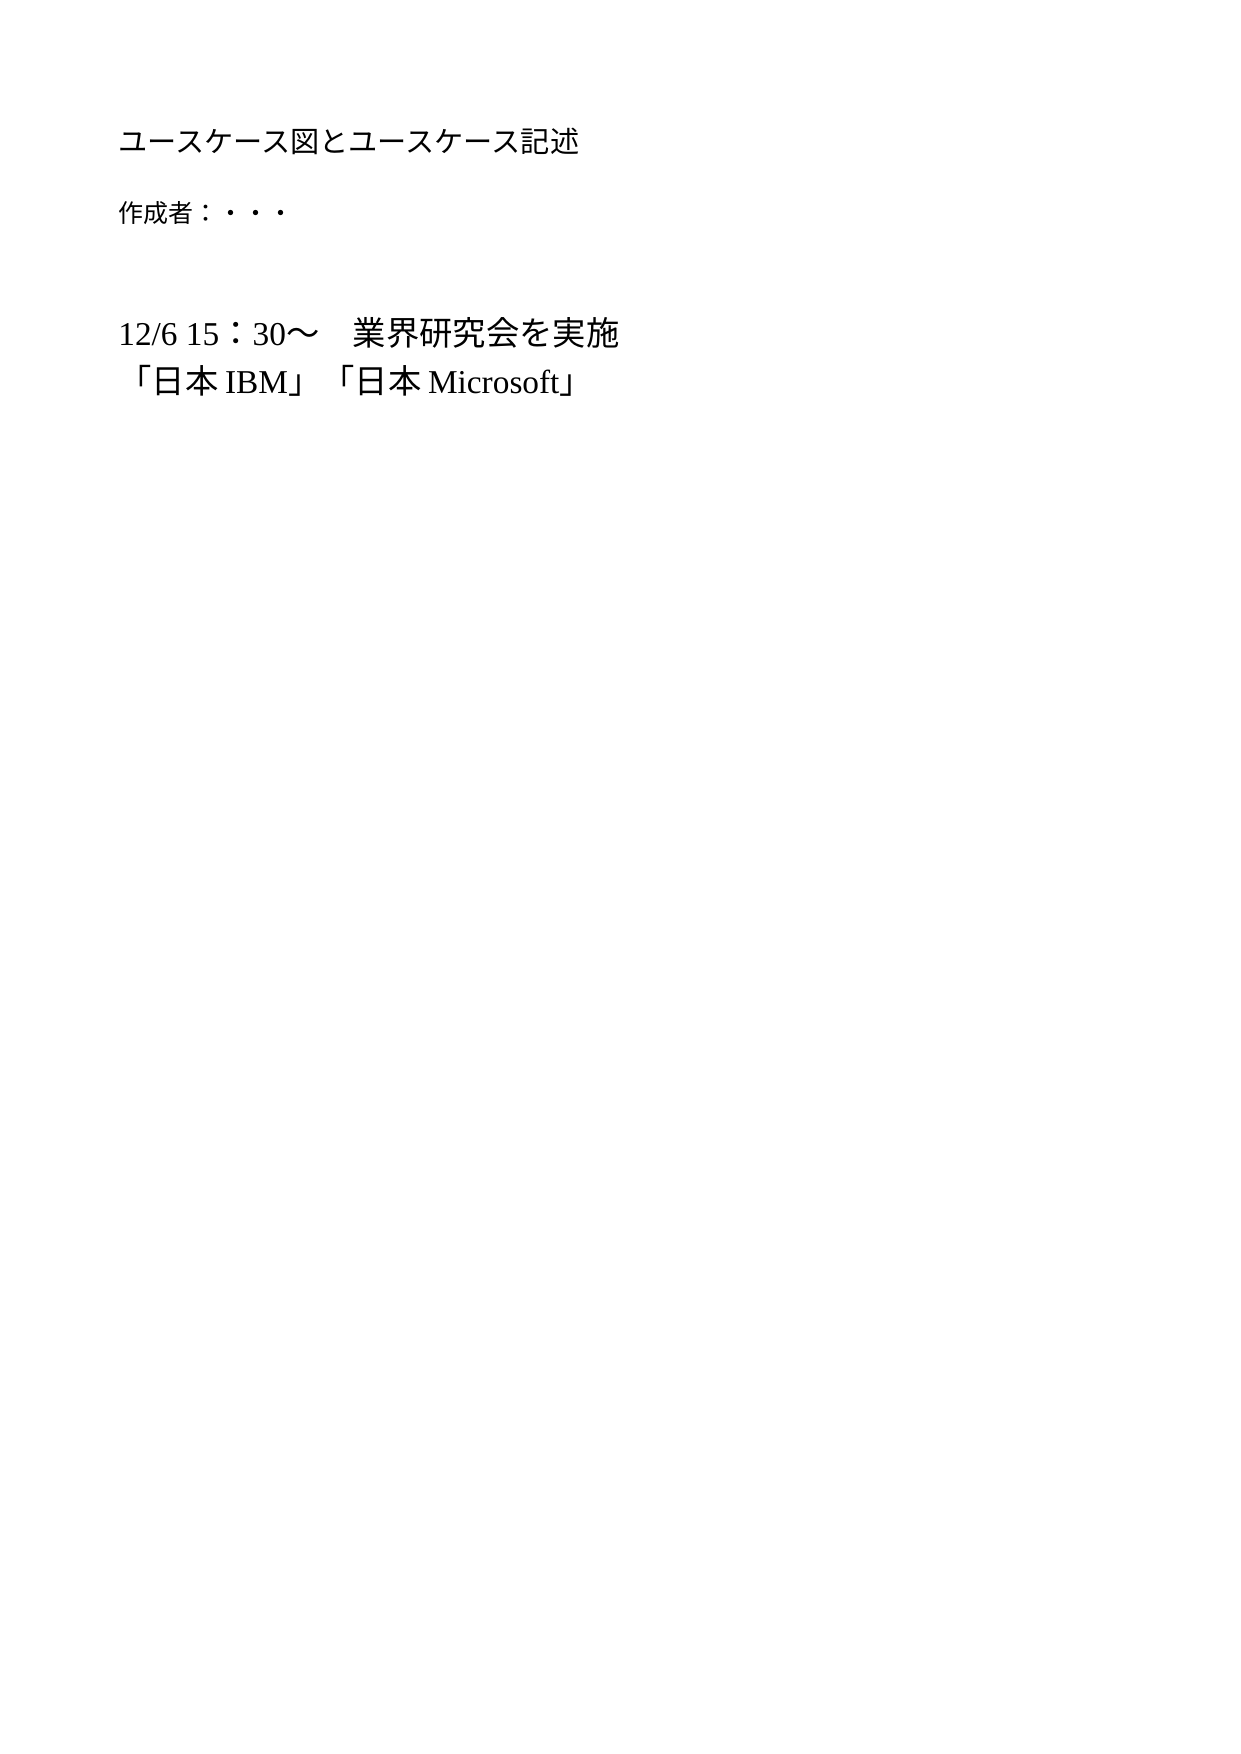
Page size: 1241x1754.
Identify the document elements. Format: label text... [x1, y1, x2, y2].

text ユースケース図とユースケース記述 [118, 118, 1122, 160]
text 作成者：・・・ [118, 194, 1122, 230]
text 「日本IBM」「日本Microsoft」 [118, 355, 1122, 403]
text 12/6 15：30〜 業界研究会を実施 [118, 307, 1122, 355]
